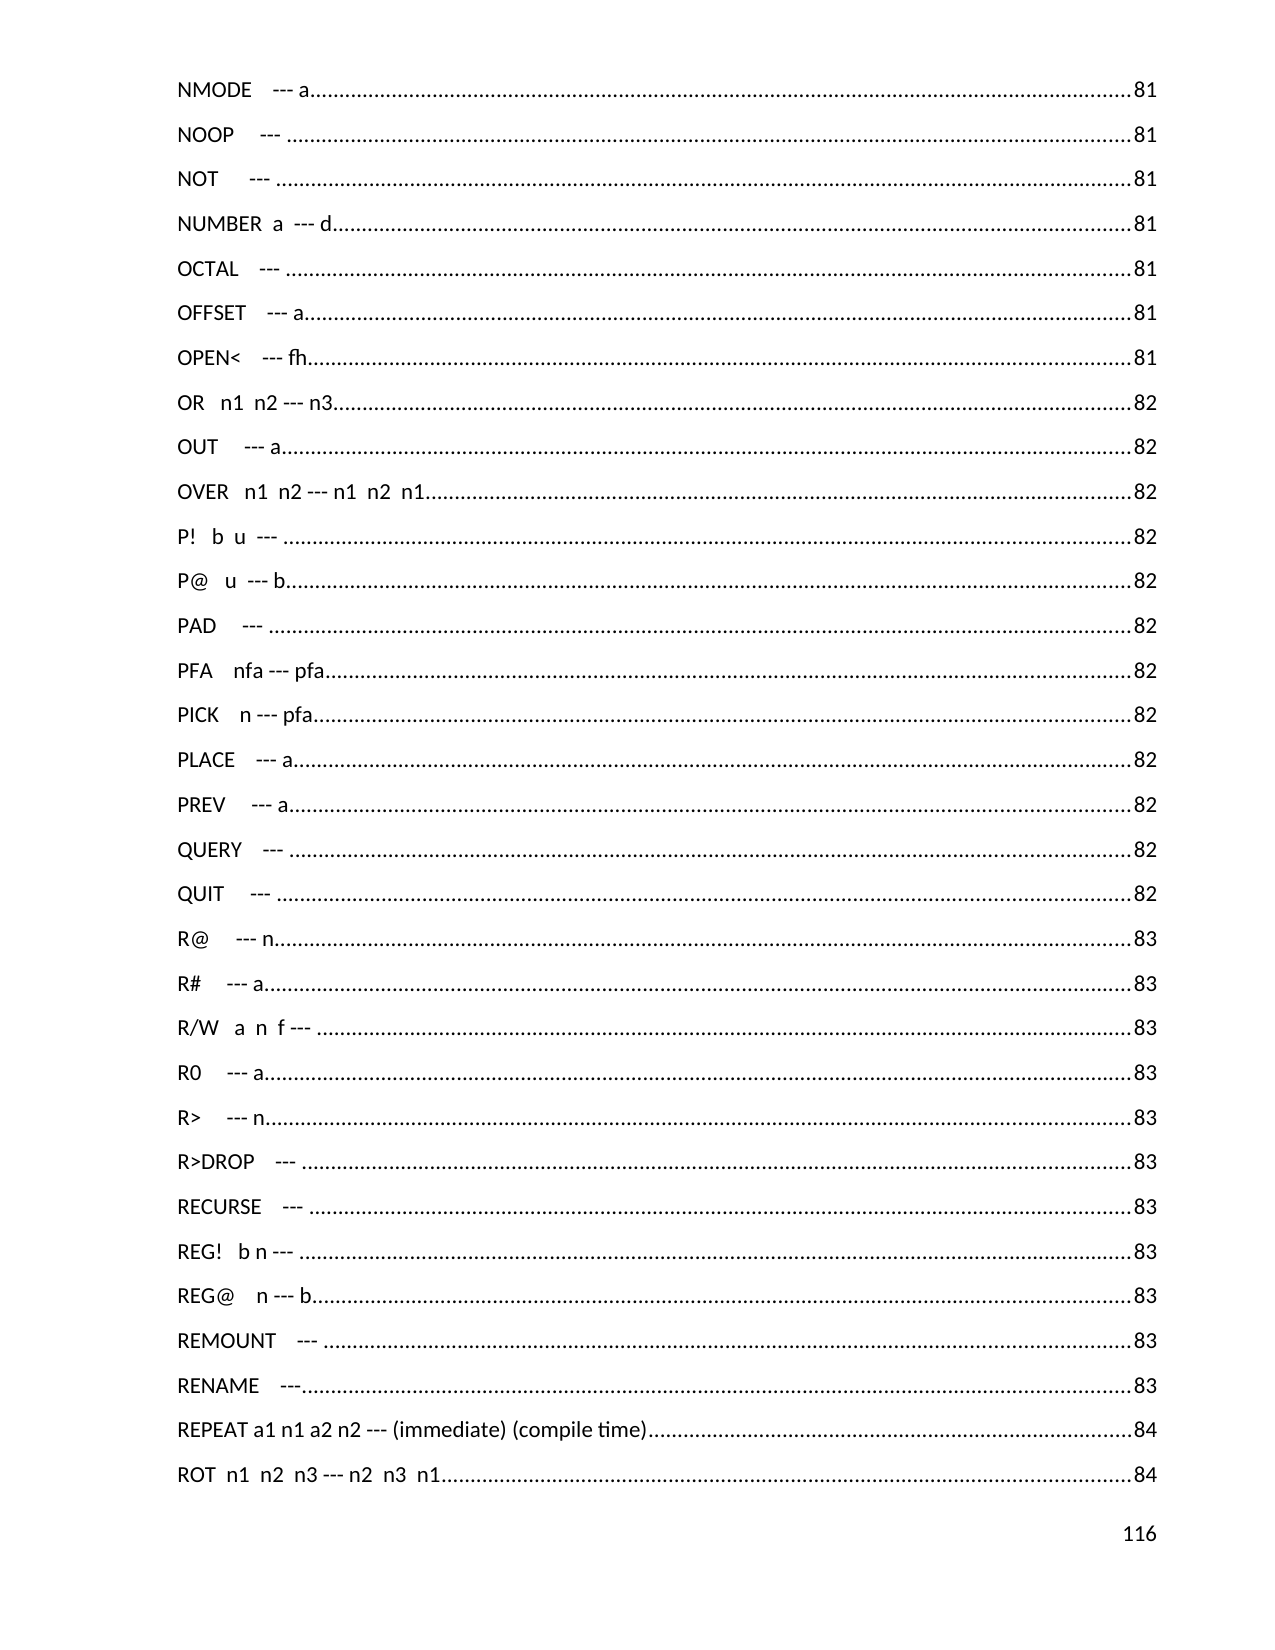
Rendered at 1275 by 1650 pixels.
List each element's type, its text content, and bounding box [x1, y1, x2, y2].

text NUMBER a --- d 81 [177, 209, 1157, 237]
text RECURSE --- 83 [177, 1192, 1157, 1220]
text NOT --- 81 [177, 164, 1157, 192]
text R>DROP --- 83 [177, 1147, 1157, 1176]
text REMOUNT --- 83 [177, 1326, 1157, 1354]
text OR n1 n2 --- n3 82 [177, 388, 1157, 416]
text REG@ n --- b 83 [177, 1282, 1157, 1309]
text OPEN< --- fh 81 [177, 343, 1157, 371]
text OFFSET --- a 81 [177, 298, 1157, 326]
text P! b u --- 82 [177, 522, 1157, 550]
text REPEAT a1 n1 a2 n2 --- (immediate) (compile time) 84 [177, 1416, 1157, 1444]
text QUERY --- 82 [177, 835, 1157, 863]
text RENAME --- 83 [177, 1371, 1157, 1399]
text PREV --- a 82 [177, 790, 1157, 818]
text QUIT --- 82 [177, 879, 1157, 907]
text PICK n --- pfa 82 [177, 701, 1157, 729]
text P@ u --- b 82 [177, 567, 1157, 594]
text R> --- n 83 [177, 1103, 1157, 1131]
text REG! b n --- 83 [177, 1237, 1157, 1265]
text PFA nfa --- pfa 82 [177, 656, 1157, 684]
text NOOP --- 81 [177, 120, 1157, 148]
text R# --- a 83 [177, 969, 1157, 997]
text OVER n1 n2 --- n1 n2 n1 82 [177, 477, 1157, 505]
text R/W a n f --- 83 [177, 1013, 1157, 1041]
text PLACE --- a 82 [177, 745, 1157, 773]
text PAD --- 82 [177, 611, 1157, 639]
text ROT n1 n2 n3 --- n2 n3 n1 84 [177, 1460, 1157, 1488]
text OCTAL --- 81 [177, 254, 1157, 282]
text R0 --- a 83 [177, 1058, 1157, 1086]
text NMODE --- a 81 [177, 75, 1157, 103]
text OUT --- a 82 [177, 432, 1157, 461]
text R@ --- n 83 [177, 924, 1157, 952]
